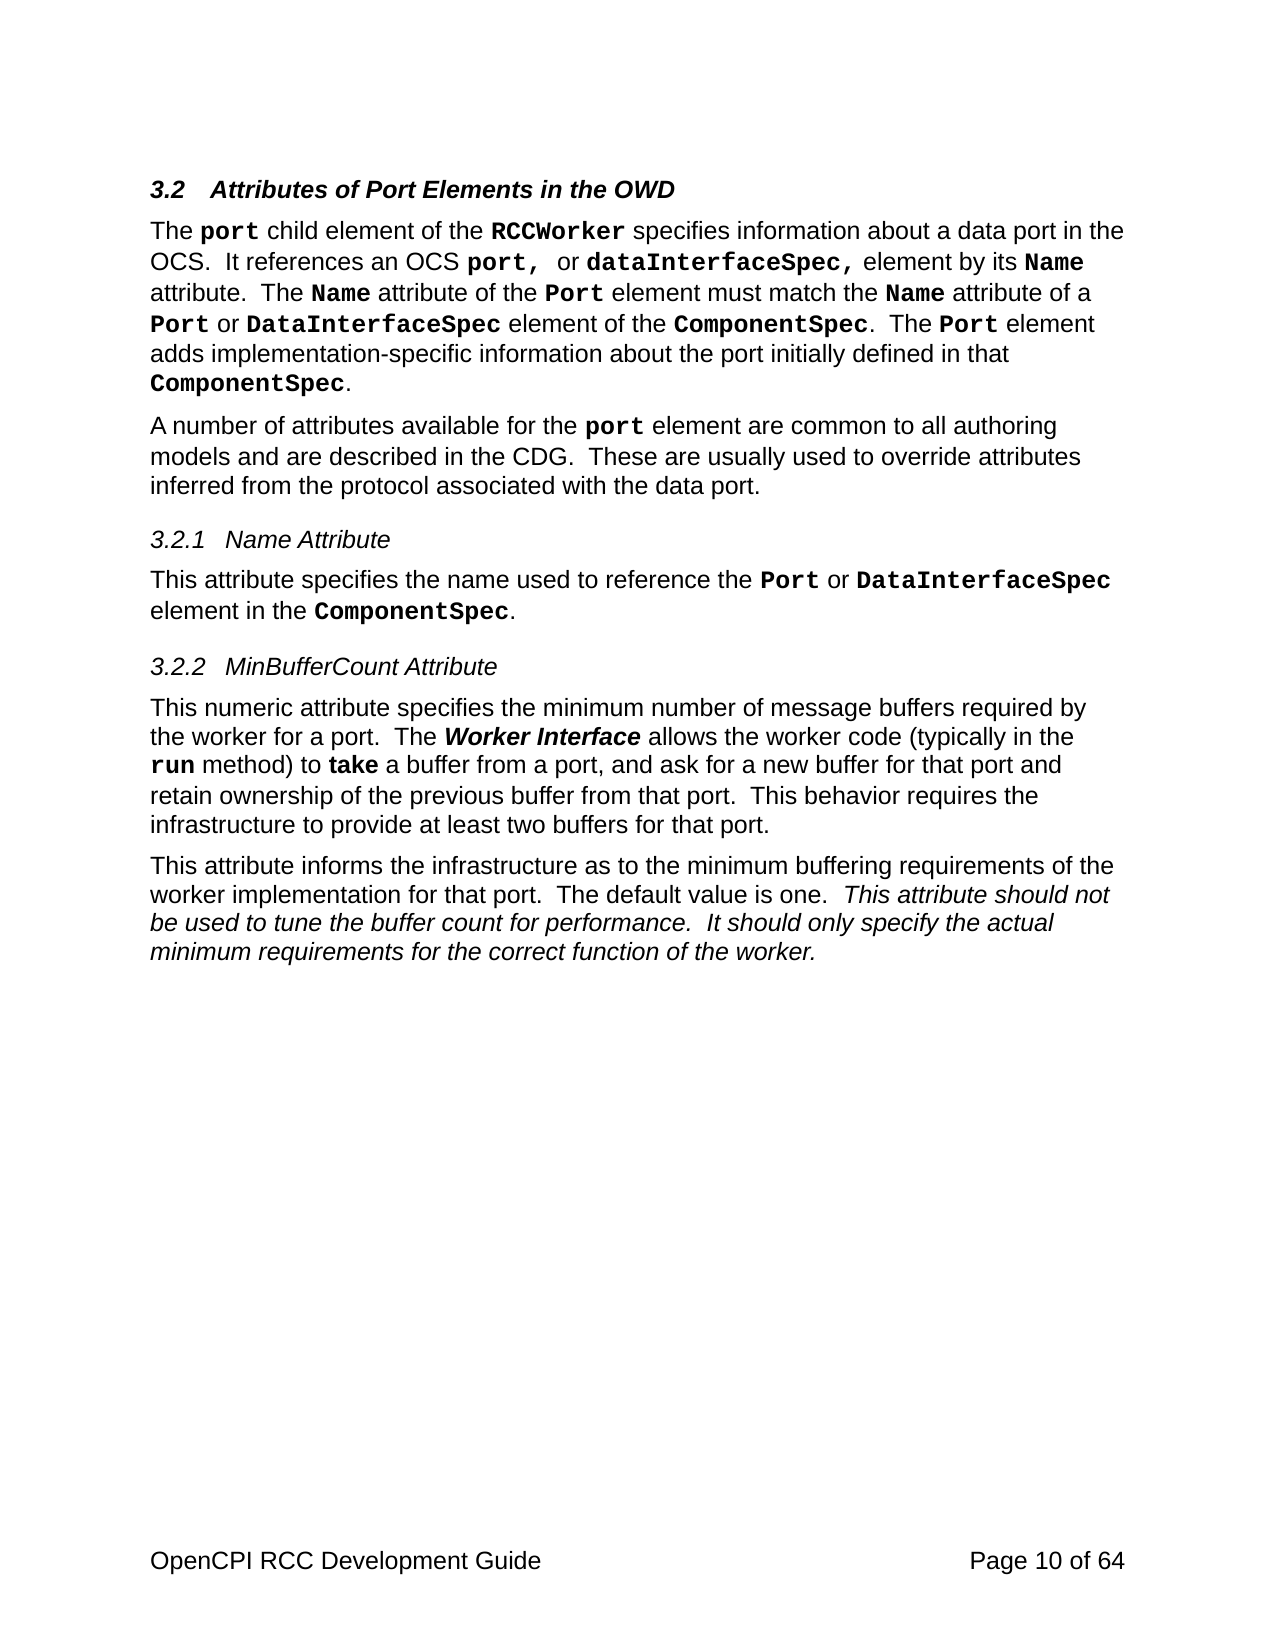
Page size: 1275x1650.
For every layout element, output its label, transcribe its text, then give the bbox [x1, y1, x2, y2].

text The port child element of the RCCWorker specifies information about a data port in the OCS. It references an OCS port, or dataInterfaceSpec, element by its Name attribute. The Name attribute of the Port element must match the Name attribute of a Port or DataInterfaceSpec element of the ComponentSpec. The Port element adds implementation-specific information about the port initially defined in that ComponentSpec. [150, 216, 1125, 399]
subtitle Attributes of Port Elements in the OWD [150, 175, 1125, 204]
text This numeric attribute specifies the minimum number of message buffers required by the worker for a port. The Worker Interface allows the worker code (typically in the run method) to take a buffer from a port, and ask for a new buffer for that port and retain ownership of the previous buffer from that port. This behavior requires the infrastructure to provide at least two buffers for that port. [150, 693, 1125, 839]
text This attribute informs the infrastructure as to the minimum buffering requirements of the worker implementation for that port. The default value is one. This attribute should not be used to tune the buffer count for performance. It should only specify the actual minimum requirements for the correct function of the worker. [150, 851, 1125, 966]
text A number of attributes available for the port element are common to all authoring models and are described in the CDG. These are usually used to override attributes inferred from the protocol associated with the data port. [150, 411, 1125, 499]
text This attribute specifies the name used to reference the Port or DataInterfaceSpec element in the ComponentSpec. [150, 565, 1125, 627]
subtitle MinBufferCount Attribute [150, 652, 1125, 681]
subtitle Name Attribute [150, 524, 1125, 553]
